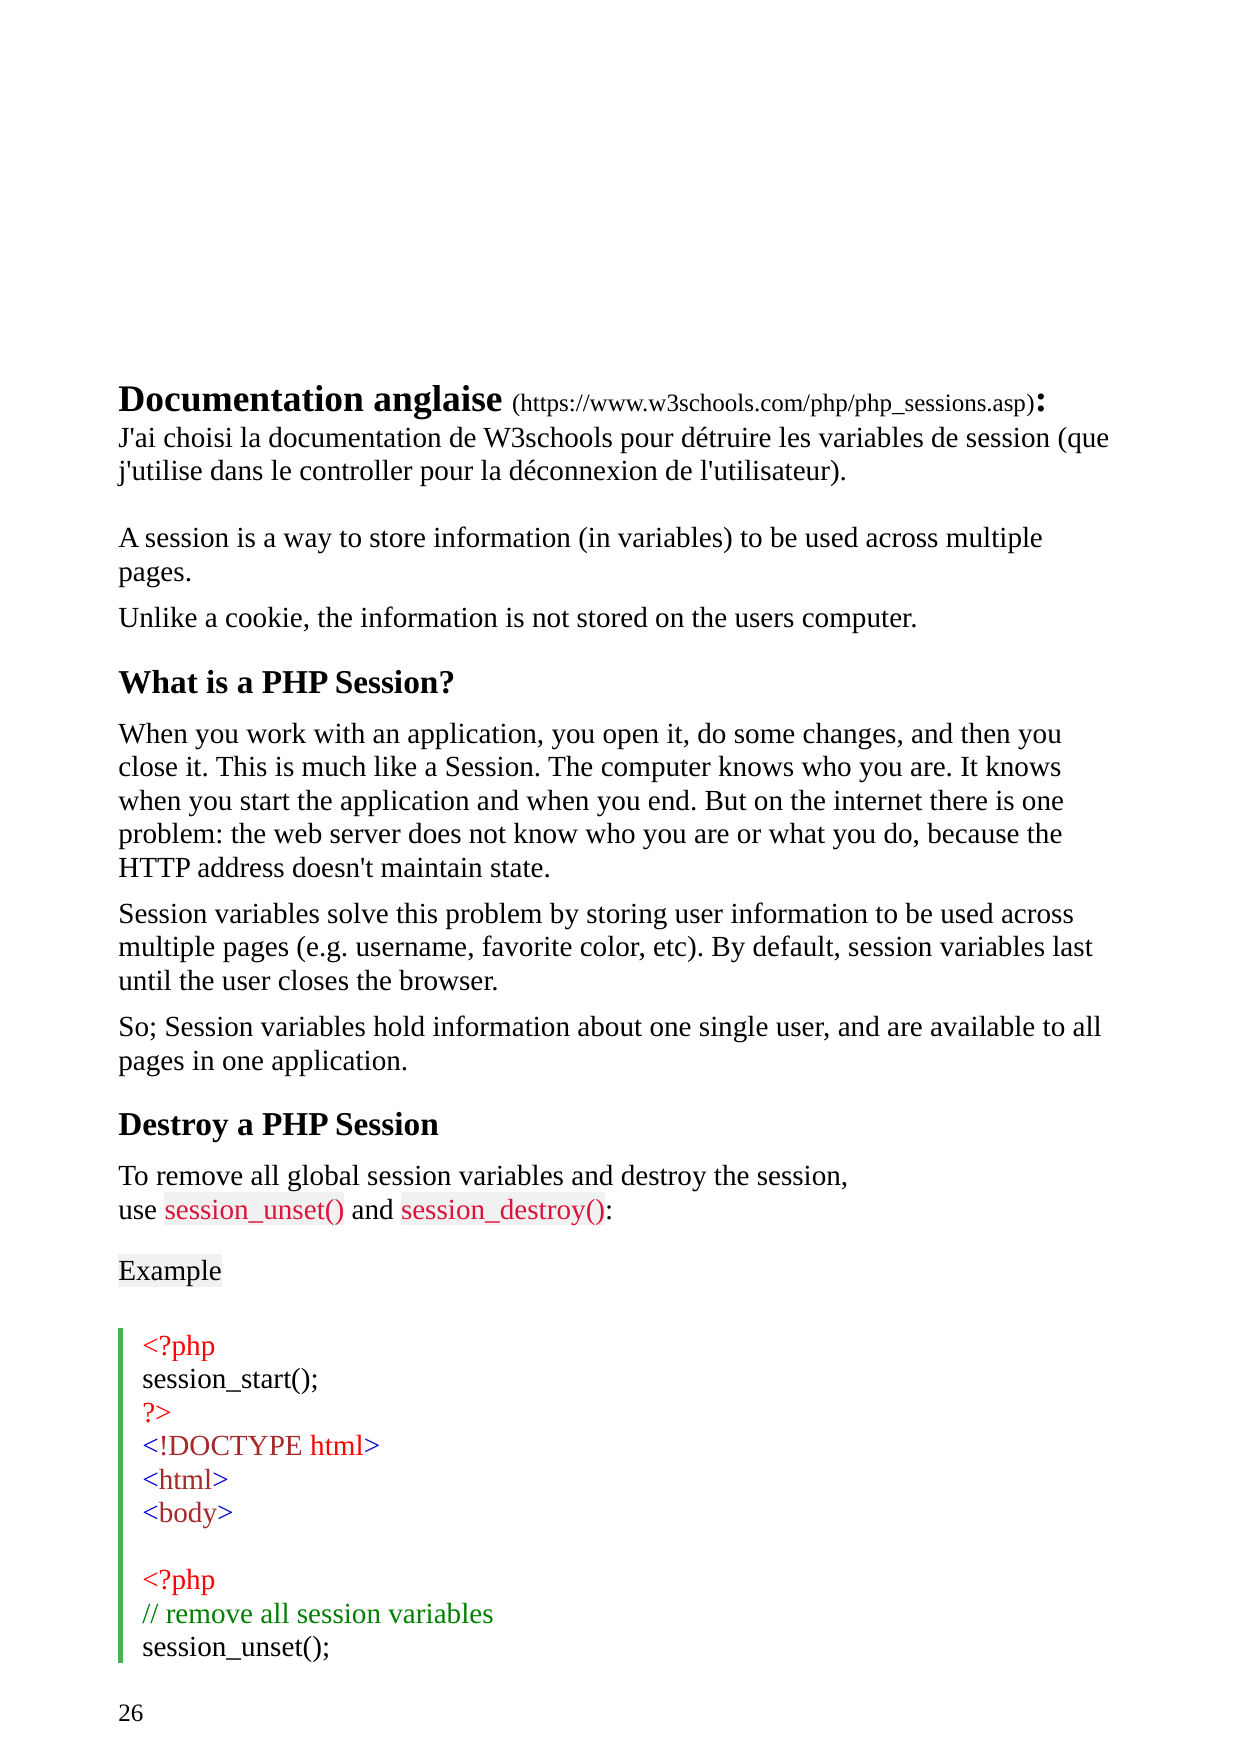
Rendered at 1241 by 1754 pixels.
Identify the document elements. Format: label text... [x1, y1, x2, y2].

text J'ai choisi la documentation de W3schools pour détruire les variables de session (que j'utilise dans le controller pour la déconnexion de l'utilisateur). [118, 420, 1122, 487]
text When you work with an application, you open it, do some changes, and then you close it. This is much like a Session. The computer knows who you are. It knows when you start the application and when you end. But on the internet there is one problem: the web server does not know who you are or what you do, because the HTTP address doesn't maintain state. [118, 716, 1122, 883]
text To remove all global session variables and destroy the session, use session_unset() and session_destroy(): [118, 1158, 1122, 1225]
text <?php session_start(); ?> <!DOCTYPE html> <html> <body> <?php // remove all session variables session_unset(); [123, 1328, 1122, 1663]
subtitle Destroy a PHP Session [118, 1104, 1122, 1143]
subtitle Example [118, 1253, 1122, 1287]
subtitle What is a PHP Session? [118, 662, 1122, 700]
text So; Session variables hold information about one single user, and are available to all pages in one application. [118, 1009, 1122, 1076]
text A session is a way to store information (in variables) to be used across multiple pages. [118, 521, 1122, 588]
text Unlike a cookie, the information is not stored on the users computer. [118, 600, 1122, 634]
text Documentation anglaise (https://www.w3schools.com/php/php_sessions.asp): [118, 377, 1122, 420]
text Session variables solve this problem by storing user information to be used across multiple pages (e.g. username, favorite color, etc). By default, session variables last until the user closes the browser. [118, 896, 1122, 997]
